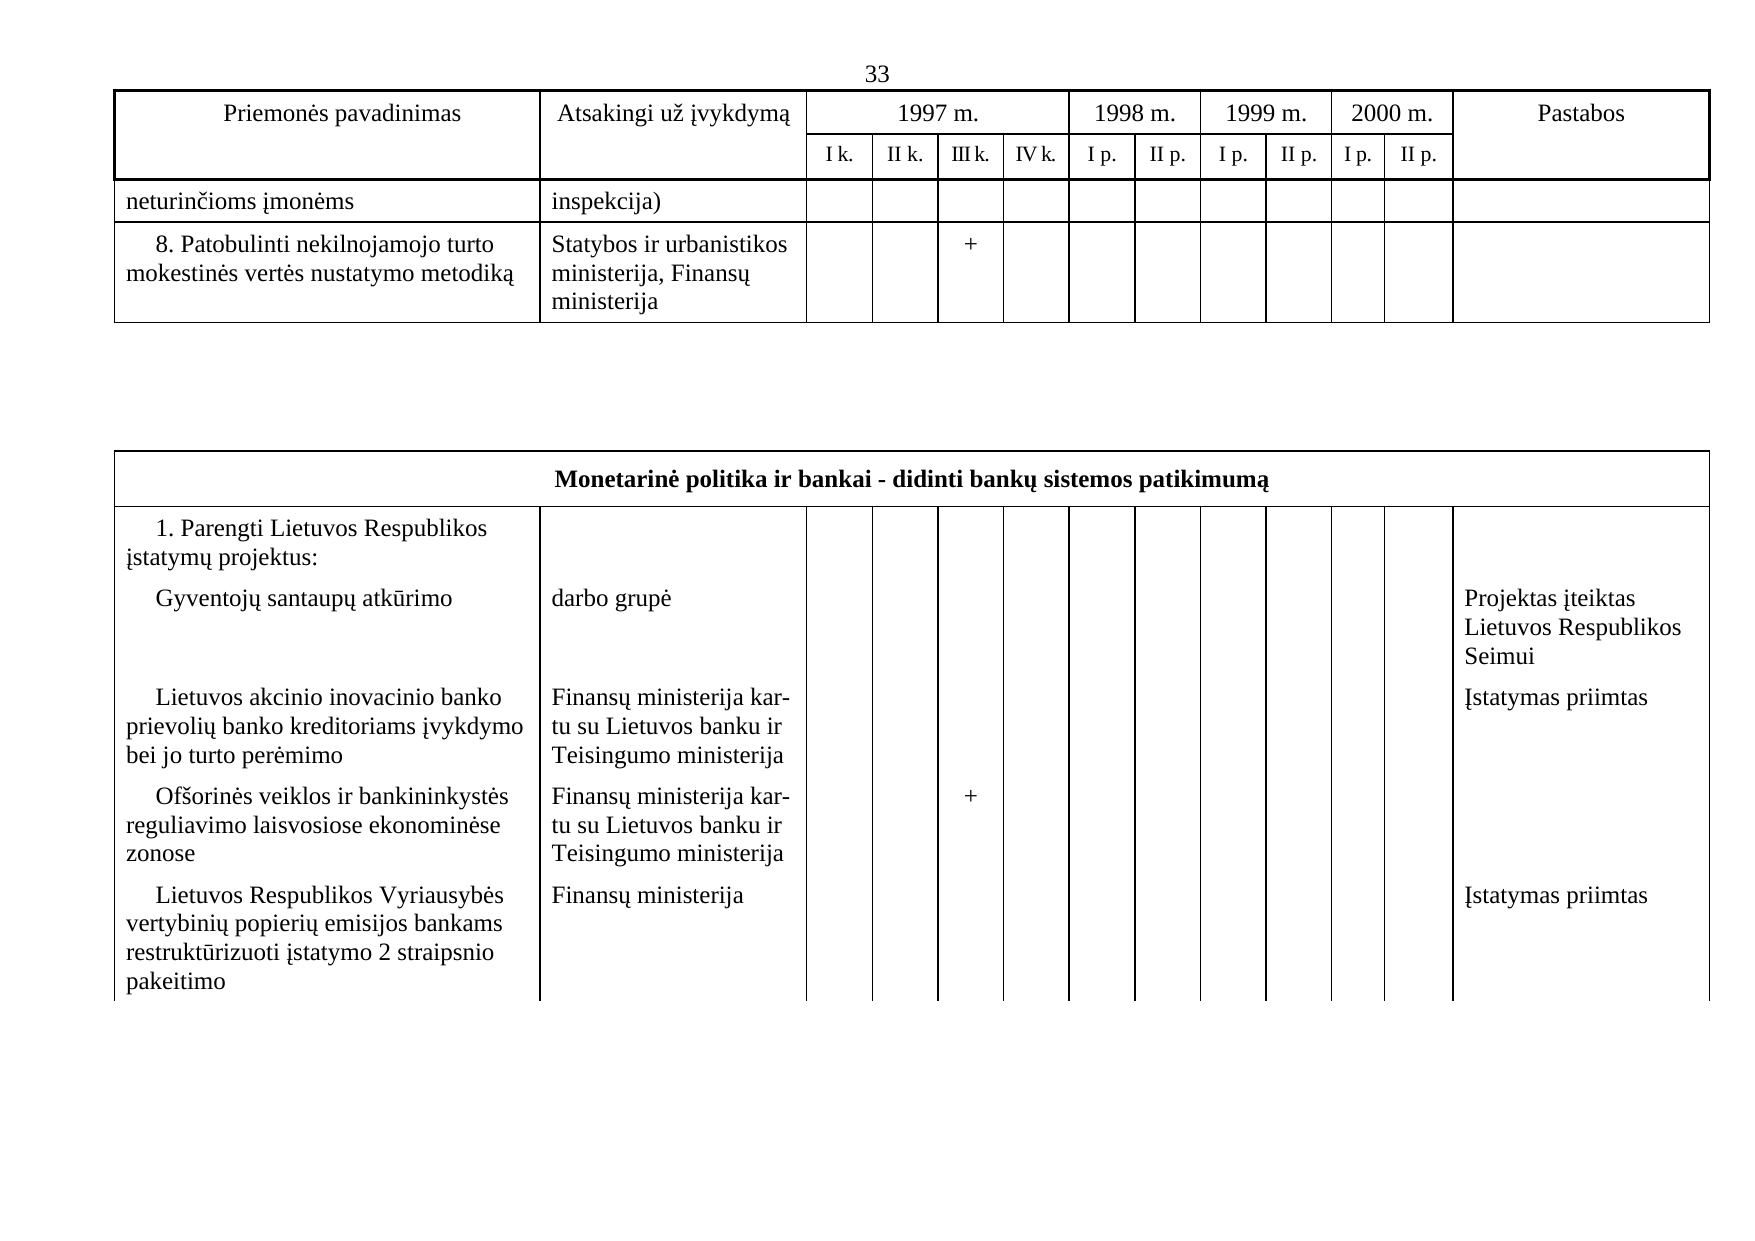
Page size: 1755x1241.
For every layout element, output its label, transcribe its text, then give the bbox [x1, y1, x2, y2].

table_cell [939, 676, 1003, 775]
table_cell Įstatymas priimtas [1454, 676, 1709, 775]
table_cell [807, 507, 872, 577]
table_cell [1200, 323, 1266, 450]
table_cell III k. [939, 135, 1003, 178]
table_cell [873, 775, 937, 873]
table_cell [807, 323, 872, 450]
table_cell [1267, 874, 1331, 1001]
table_header 2000 m. [1332, 92, 1452, 133]
table_cell [1070, 577, 1134, 676]
table_cell [1385, 507, 1452, 577]
table_cell Statybos ir urbanistikos ministerija, Finansų ministerija [541, 223, 806, 321]
table_cell Projektas įteiktas Lietuvos Respublikos Seimui [1454, 577, 1709, 676]
table_cell inspekcija) [541, 181, 806, 221]
table_cell [939, 577, 1003, 676]
table_cell [1201, 577, 1265, 676]
table_cell II k. [873, 135, 937, 178]
table_cell I p. [1070, 135, 1134, 178]
table_cell Lietuvos Respublikos Vyriausybės vertybinių popierių emisijos bankams restruktūrizuoti įstatymo 2 straipsnio pakeitimo [115, 874, 539, 1001]
table_cell [541, 507, 806, 577]
table_cell [540, 323, 807, 450]
table_cell 1. Parengti Lietuvos Respublikos įstatymų projektus: [115, 507, 539, 577]
table_cell [1332, 676, 1384, 775]
table_cell I p. [1332, 135, 1384, 178]
table_cell [1004, 223, 1068, 321]
table_cell Finansų ministerija [541, 874, 806, 1001]
table_cell [1385, 775, 1452, 873]
table_cell [1069, 323, 1135, 450]
table_header Priemonės pavadinimas [116, 92, 539, 133]
table_header 1998 m. [1070, 92, 1200, 133]
table_cell Monetarinė politika ir bankai - didinti bankų sistemos patikimumą [115, 452, 1709, 506]
table_cell [939, 181, 1003, 221]
table_cell II p. [1385, 135, 1452, 178]
table_cell [1004, 181, 1068, 221]
table_cell [116, 133, 539, 178]
table_cell [1004, 775, 1068, 873]
table_cell [1136, 577, 1200, 676]
table_cell [1070, 874, 1134, 1001]
table_cell [1454, 507, 1709, 577]
table_cell [1267, 507, 1331, 577]
table_cell [1201, 181, 1265, 221]
table_cell darbo grupė [541, 577, 806, 676]
table_cell [1267, 577, 1331, 676]
table_cell [1004, 507, 1068, 577]
table_cell IV k. [1004, 135, 1068, 178]
table_cell Ofšorinės veiklos ir bankininkystės reguliavimo laisvosiose ekonominėse zonose [115, 775, 539, 873]
table_cell [1267, 223, 1331, 321]
table_cell [1135, 323, 1200, 450]
table_cell [807, 577, 872, 676]
table_cell Finansų ministerija kar-tu su Lietuvos banku ir Teisingumo ministerija [541, 775, 806, 873]
table_cell [1385, 577, 1452, 676]
table_cell [1136, 676, 1200, 775]
table_cell Lietuvos akcinio inovacinio banko prievolių banko kreditoriams įvykdymo bei jo turto perėmimo [115, 676, 539, 775]
table_cell [807, 223, 872, 321]
table_cell [1201, 775, 1265, 873]
table_cell [1454, 775, 1709, 873]
table_cell [873, 507, 937, 577]
table_cell [1385, 223, 1452, 321]
table_cell 8. Patobulinti nekilnojamojo turto mokestinės vertės nustatymo metodiką [115, 223, 539, 321]
table_cell [1267, 676, 1331, 775]
table_cell [1070, 507, 1134, 577]
table_cell [1454, 181, 1709, 221]
table_header Atsakingi už įvykdymą [541, 92, 806, 133]
table_header 1999 m. [1201, 92, 1331, 133]
table_cell [1454, 223, 1709, 321]
table_cell [873, 874, 937, 1001]
table_cell [938, 323, 1003, 450]
table_cell [1070, 223, 1134, 321]
table_cell + [939, 223, 1003, 321]
table_cell [1267, 181, 1331, 221]
table_cell [1201, 223, 1265, 321]
table_header Pastabos [1454, 92, 1708, 133]
table_cell [1267, 775, 1331, 873]
table_cell [1201, 676, 1265, 775]
table_cell + [939, 775, 1003, 873]
table_cell [1136, 223, 1200, 321]
table_cell [1004, 676, 1068, 775]
table_cell Gyventojų santaupų atkūrimo [115, 577, 539, 676]
table_cell [1136, 775, 1200, 873]
table_cell [1332, 507, 1384, 577]
table_cell [873, 577, 937, 676]
table_cell [1332, 223, 1384, 321]
table_cell [541, 133, 806, 178]
table_cell [939, 507, 1003, 577]
table_cell II p. [1267, 135, 1331, 178]
table_cell neturinčioms įmonėms [115, 181, 539, 221]
table_cell [1385, 676, 1452, 775]
table_cell [1004, 323, 1069, 450]
table_cell [1136, 874, 1200, 1001]
table_header 1997 m. [807, 92, 1068, 133]
table_cell [1201, 874, 1265, 1001]
table_cell [1385, 323, 1453, 450]
table_cell [1004, 577, 1068, 676]
table_cell [1136, 181, 1200, 221]
table_cell [1385, 874, 1452, 1001]
table_cell [1201, 507, 1265, 577]
table_cell [807, 874, 872, 1001]
table_cell [1332, 181, 1384, 221]
table_cell [1332, 775, 1384, 873]
table_cell [1070, 181, 1134, 221]
table_cell [873, 676, 937, 775]
table_cell [939, 874, 1003, 1001]
table_cell [807, 775, 872, 873]
table_cell [1004, 874, 1068, 1001]
table_cell [115, 323, 540, 450]
table_cell Įstatymas priimtas [1454, 874, 1709, 1001]
table_cell I p. [1201, 135, 1265, 178]
table_cell Finansų ministerija kar-tu su Lietuvos banku ir Teisingumo ministerija [541, 676, 806, 775]
table_cell I k. [807, 135, 872, 178]
table_cell [1332, 577, 1384, 676]
table_cell [1454, 133, 1708, 178]
table_cell [873, 223, 937, 321]
table_cell II p. [1136, 135, 1200, 178]
table_cell [807, 676, 872, 775]
table_cell [1136, 507, 1200, 577]
table_cell [872, 323, 938, 450]
table_cell [1453, 323, 1709, 450]
table_cell [1070, 775, 1134, 873]
table_cell [873, 181, 937, 221]
table_cell [1332, 323, 1384, 450]
table_cell [1266, 323, 1332, 450]
table_cell [807, 181, 872, 221]
table_cell [1070, 676, 1134, 775]
table_cell [1332, 874, 1384, 1001]
table_cell [1385, 181, 1452, 221]
